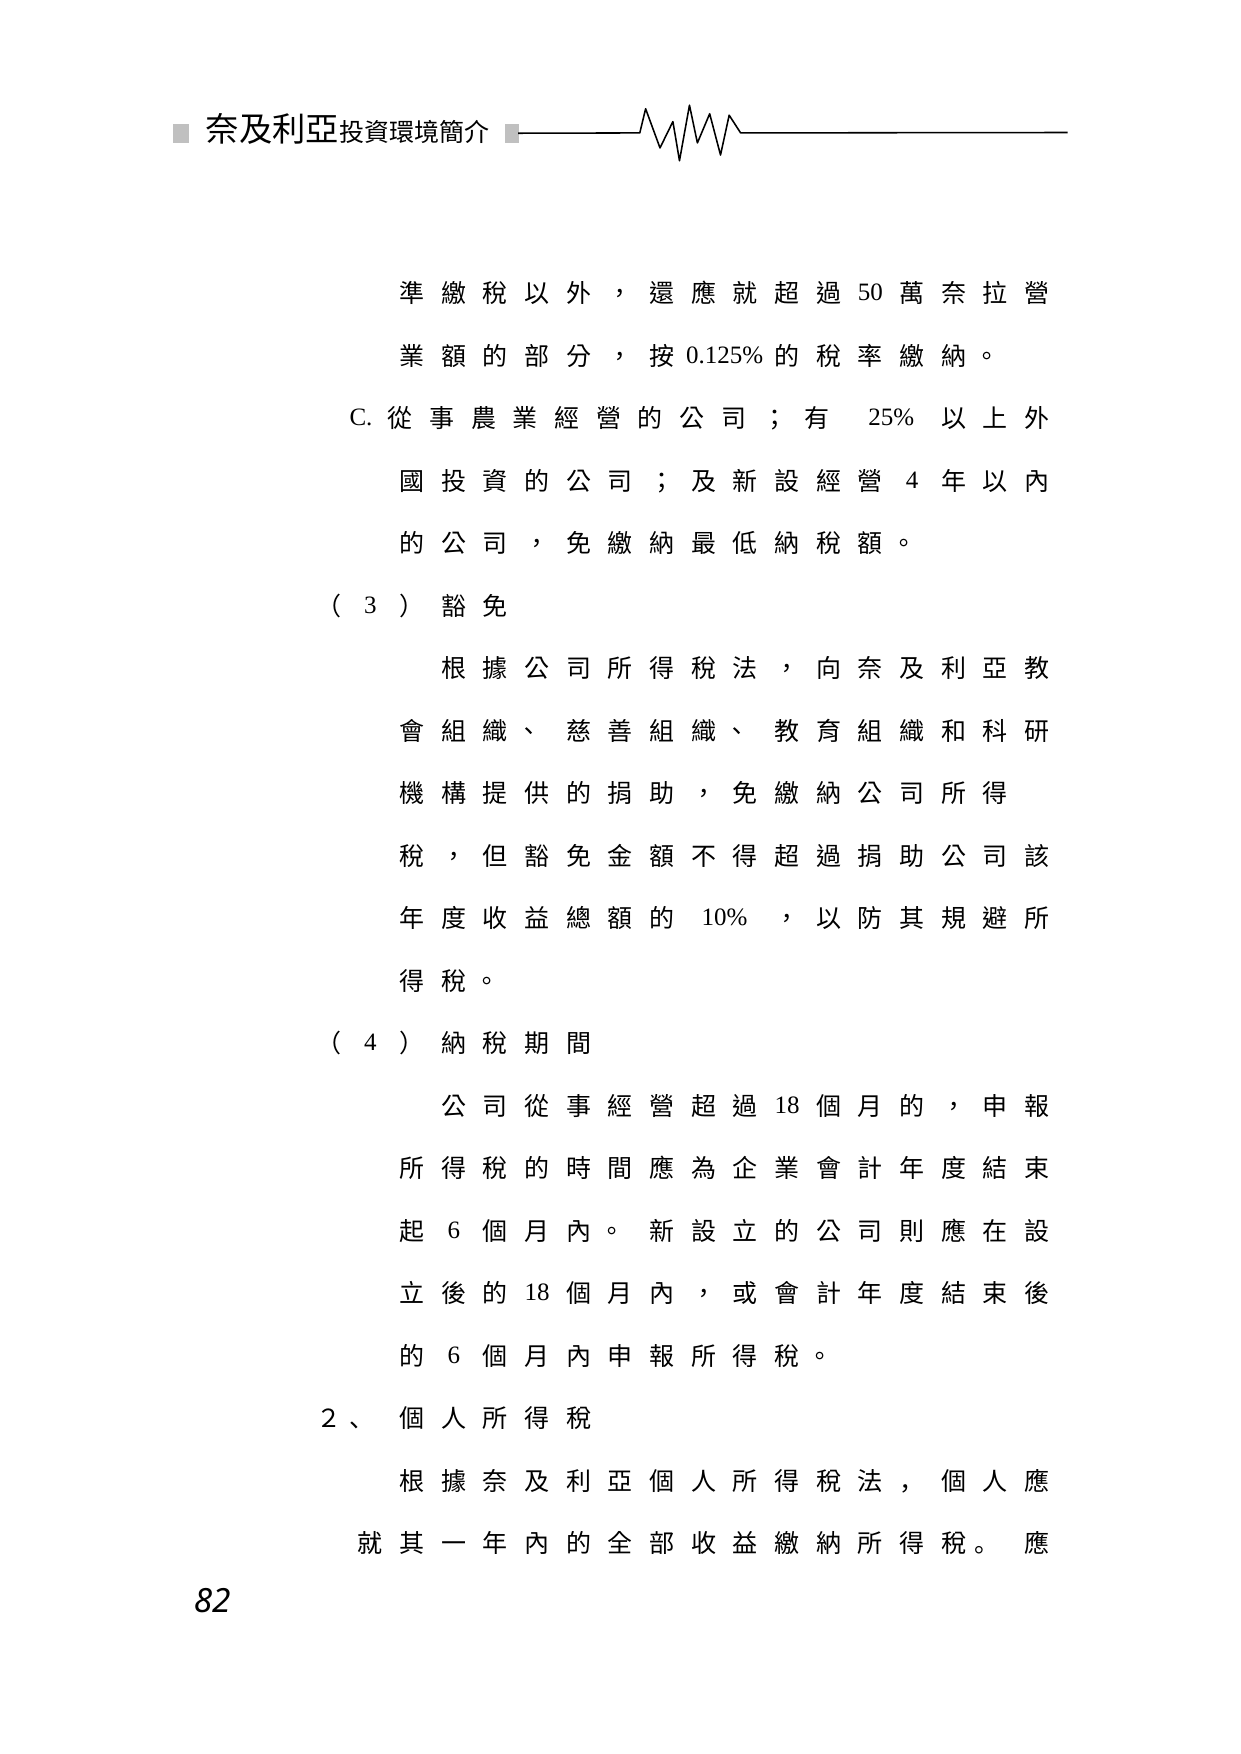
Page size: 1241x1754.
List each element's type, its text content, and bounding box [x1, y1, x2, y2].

text （4）納稅期間 [306, 1000, 1058, 1063]
text C. 從事農業經營的公司；有25%以上外國投資的公司；及新設經營4年以內的公司，免繳納最低納稅額。 [342, 375, 1058, 563]
text 公司從事經營超過18個月的，申報所得稅的時間應為企業會計年度結束起6個月內。新設立的公司則應在設立後的18個月內，或會計年度結束後的6個月內申報所得稅。 [367, 1063, 1058, 1375]
text 根據公司所得稅法，向奈及利亞教會組織、慈善組織、教育組織和科研機構提供的捐助，免繳納公司所得稅，但豁免金額不得超過捐助公司該年度收益總額的10%，以防其規避所得稅。 [367, 625, 1058, 1000]
text ２、個人所得稅 [281, 1375, 1058, 1438]
text 準繳稅以外，還應就超過50萬奈拉營業額的部分，按0.125%的稅率繳納。 [342, 250, 1058, 375]
text 根據奈及利亞個人所得稅法，個人應就其一年內的全部收益繳納所得稅。應 [330, 1438, 1058, 1563]
text （3）豁免 [306, 563, 1058, 625]
